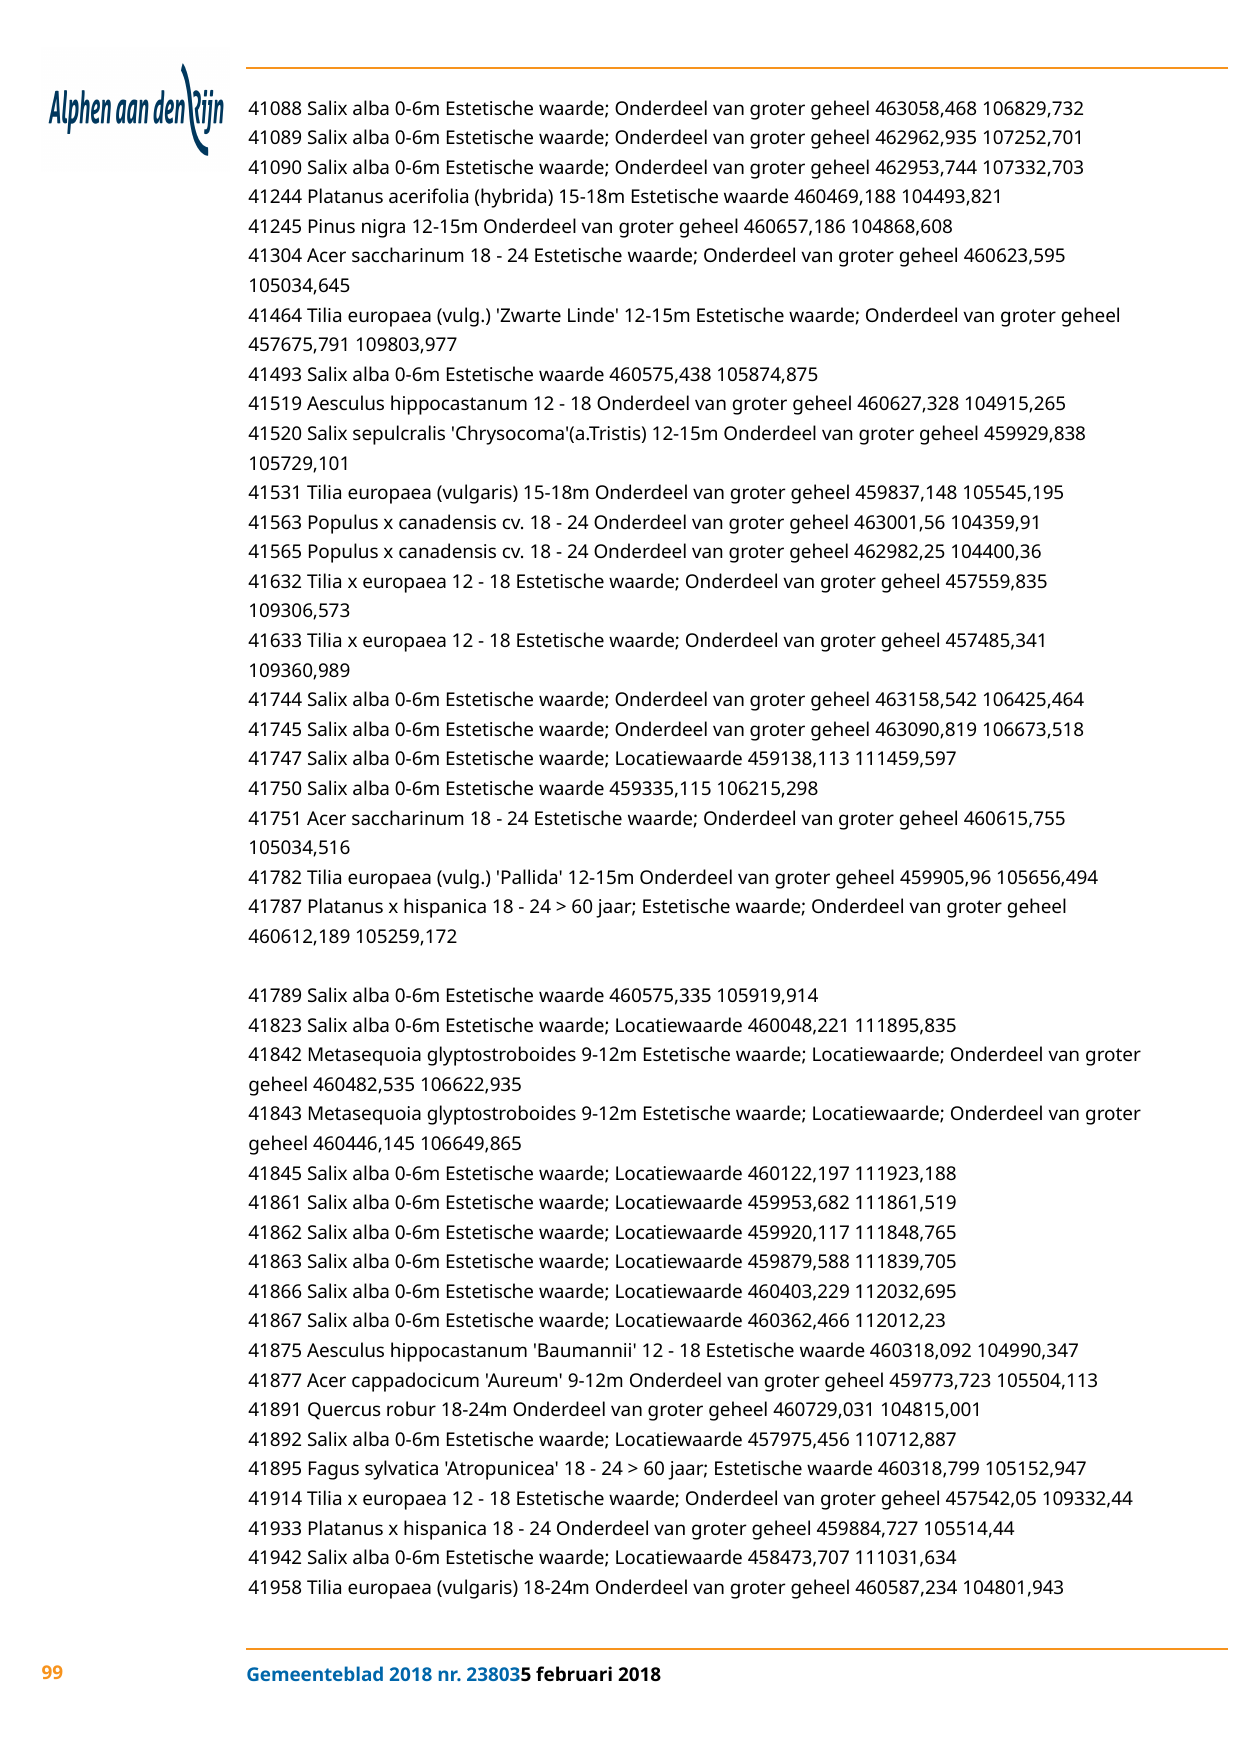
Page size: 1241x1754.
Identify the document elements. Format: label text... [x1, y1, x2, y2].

text 41866 Salix alba 0-6m Estetische waarde; Locatiewaarde 460403,229 112032,695 [248, 1278, 1152, 1304]
text 41750 Salix alba 0-6m Estetische waarde 459335,115 106215,298 [248, 775, 1152, 801]
text 41088 Salix alba 0-6m Estetische waarde; Onderdeel van groter geheel 463058,468 106829,732 [248, 95, 1152, 121]
text 41933 Platanus x hispanica 18 - 24 Onderdeel van groter geheel 459884,727 105514,44 [248, 1515, 1152, 1541]
text 41789 Salix alba 0-6m Estetische waarde 460575,335 105919,914 [248, 982, 1152, 1008]
text 41914 Tilia x europaea 12 - 18 Estetische waarde; Onderdeel van groter geheel 457542,05 109332,44 [248, 1485, 1152, 1511]
text 41842 Metasequoia glyptostroboides 9-12m Estetische waarde; Locatiewaarde; Onderdeel van groter geheel 460482,535 106622,935 [248, 1041, 1152, 1097]
text 41867 Salix alba 0-6m Estetische waarde; Locatiewaarde 460362,466 112012,23 [248, 1308, 1152, 1333]
text 41863 Salix alba 0-6m Estetische waarde; Locatiewaarde 459879,588 111839,705 [248, 1248, 1152, 1274]
text 41787 Platanus x hispanica 18 - 24 > 60 jaar; Estetische waarde; Onderdeel van groter geheel 460612,189 105259,172 [248, 893, 1152, 949]
text 41464 Tilia europaea (vulg.) 'Zwarte Linde' 12-15m Estetische waarde; Onderdeel van groter geheel 457675,791 109803,977 [248, 302, 1152, 357]
text 41520 Salix sepulcralis 'Chrysocoma'(a.Tristis) 12-15m Onderdeel van groter geheel 459929,838 105729,101 [248, 420, 1152, 476]
text 41892 Salix alba 0-6m Estetische waarde; Locatiewaarde 457975,456 110712,887 [248, 1426, 1152, 1452]
picture [41, 47, 231, 172]
text 41845 Salix alba 0-6m Estetische waarde; Locatiewaarde 460122,197 111923,188 [248, 1160, 1152, 1186]
text 41747 Salix alba 0-6m Estetische waarde; Locatiewaarde 459138,113 111459,597 [248, 746, 1152, 771]
text 41843 Metasequoia glyptostroboides 9-12m Estetische waarde; Locatiewaarde; Onderdeel van groter geheel 460446,145 106649,865 [248, 1101, 1152, 1156]
text 41745 Salix alba 0-6m Estetische waarde; Onderdeel van groter geheel 463090,819 106673,518 [248, 716, 1152, 742]
text 41519 Aesculus hippocastanum 12 - 18 Onderdeel van groter geheel 460627,328 104915,265 [248, 391, 1152, 416]
text 41958 Tilia europaea (vulgaris) 18-24m Onderdeel van groter geheel 460587,234 104801,943 [248, 1574, 1152, 1600]
text 41875 Aesculus hippocastanum 'Baumannii' 12 - 18 Estetische waarde 460318,092 104990,347 [248, 1337, 1152, 1363]
text 41782 Tilia europaea (vulg.) 'Pallida' 12-15m Onderdeel van groter geheel 459905,96 105656,494 [248, 864, 1152, 890]
text 41861 Salix alba 0-6m Estetische waarde; Locatiewaarde 459953,682 111861,519 [248, 1189, 1152, 1215]
text 41245 Pinus nigra 12-15m Onderdeel van groter geheel 460657,186 104868,608 [248, 213, 1152, 239]
text 41751 Acer saccharinum 18 - 24 Estetische waarde; Onderdeel van groter geheel 460615,755 105034,516 [248, 805, 1152, 860]
text 41895 Fagus sylvatica 'Atropunicea' 18 - 24 > 60 jaar; Estetische waarde 460318,799 105152,947 [248, 1456, 1152, 1481]
text 41744 Salix alba 0-6m Estetische waarde; Onderdeel van groter geheel 463158,542 106425,464 [248, 686, 1152, 712]
text 41090 Salix alba 0-6m Estetische waarde; Onderdeel van groter geheel 462953,744 107332,703 [248, 154, 1152, 180]
text 41531 Tilia europaea (vulgaris) 15-18m Onderdeel van groter geheel 459837,148 105545,195 [248, 479, 1152, 505]
text 41565 Populus x canadensis cv. 18 - 24 Onderdeel van groter geheel 462982,25 104400,36 [248, 538, 1152, 564]
text 41891 Quercus robur 18-24m Onderdeel van groter geheel 460729,031 104815,001 [248, 1396, 1152, 1422]
text 41942 Salix alba 0-6m Estetische waarde; Locatiewaarde 458473,707 111031,634 [248, 1544, 1152, 1570]
text 41563 Populus x canadensis cv. 18 - 24 Onderdeel van groter geheel 463001,56 104359,91 [248, 509, 1152, 535]
text 41633 Tilia x europaea 12 - 18 Estetische waarde; Onderdeel van groter geheel 457485,341 109360,989 [248, 627, 1152, 683]
text 41877 Acer cappadocicum 'Aureum' 9-12m Onderdeel van groter geheel 459773,723 105504,113 [248, 1367, 1152, 1393]
text 41632 Tilia x europaea 12 - 18 Estetische waarde; Onderdeel van groter geheel 457559,835 109306,573 [248, 568, 1152, 623]
text 41493 Salix alba 0-6m Estetische waarde 460575,438 105874,875 [248, 361, 1152, 387]
text 41823 Salix alba 0-6m Estetische waarde; Locatiewaarde 460048,221 111895,835 [248, 1012, 1152, 1038]
text 41862 Salix alba 0-6m Estetische waarde; Locatiewaarde 459920,117 111848,765 [248, 1219, 1152, 1245]
text 41304 Acer saccharinum 18 - 24 Estetische waarde; Onderdeel van groter geheel 460623,595 105034,645 [248, 243, 1152, 298]
text 41089 Salix alba 0-6m Estetische waarde; Onderdeel van groter geheel 462962,935 107252,701 [248, 124, 1152, 150]
text 41244 Platanus acerifolia (hybrida) 15-18m Estetische waarde 460469,188 104493,821 [248, 183, 1152, 209]
